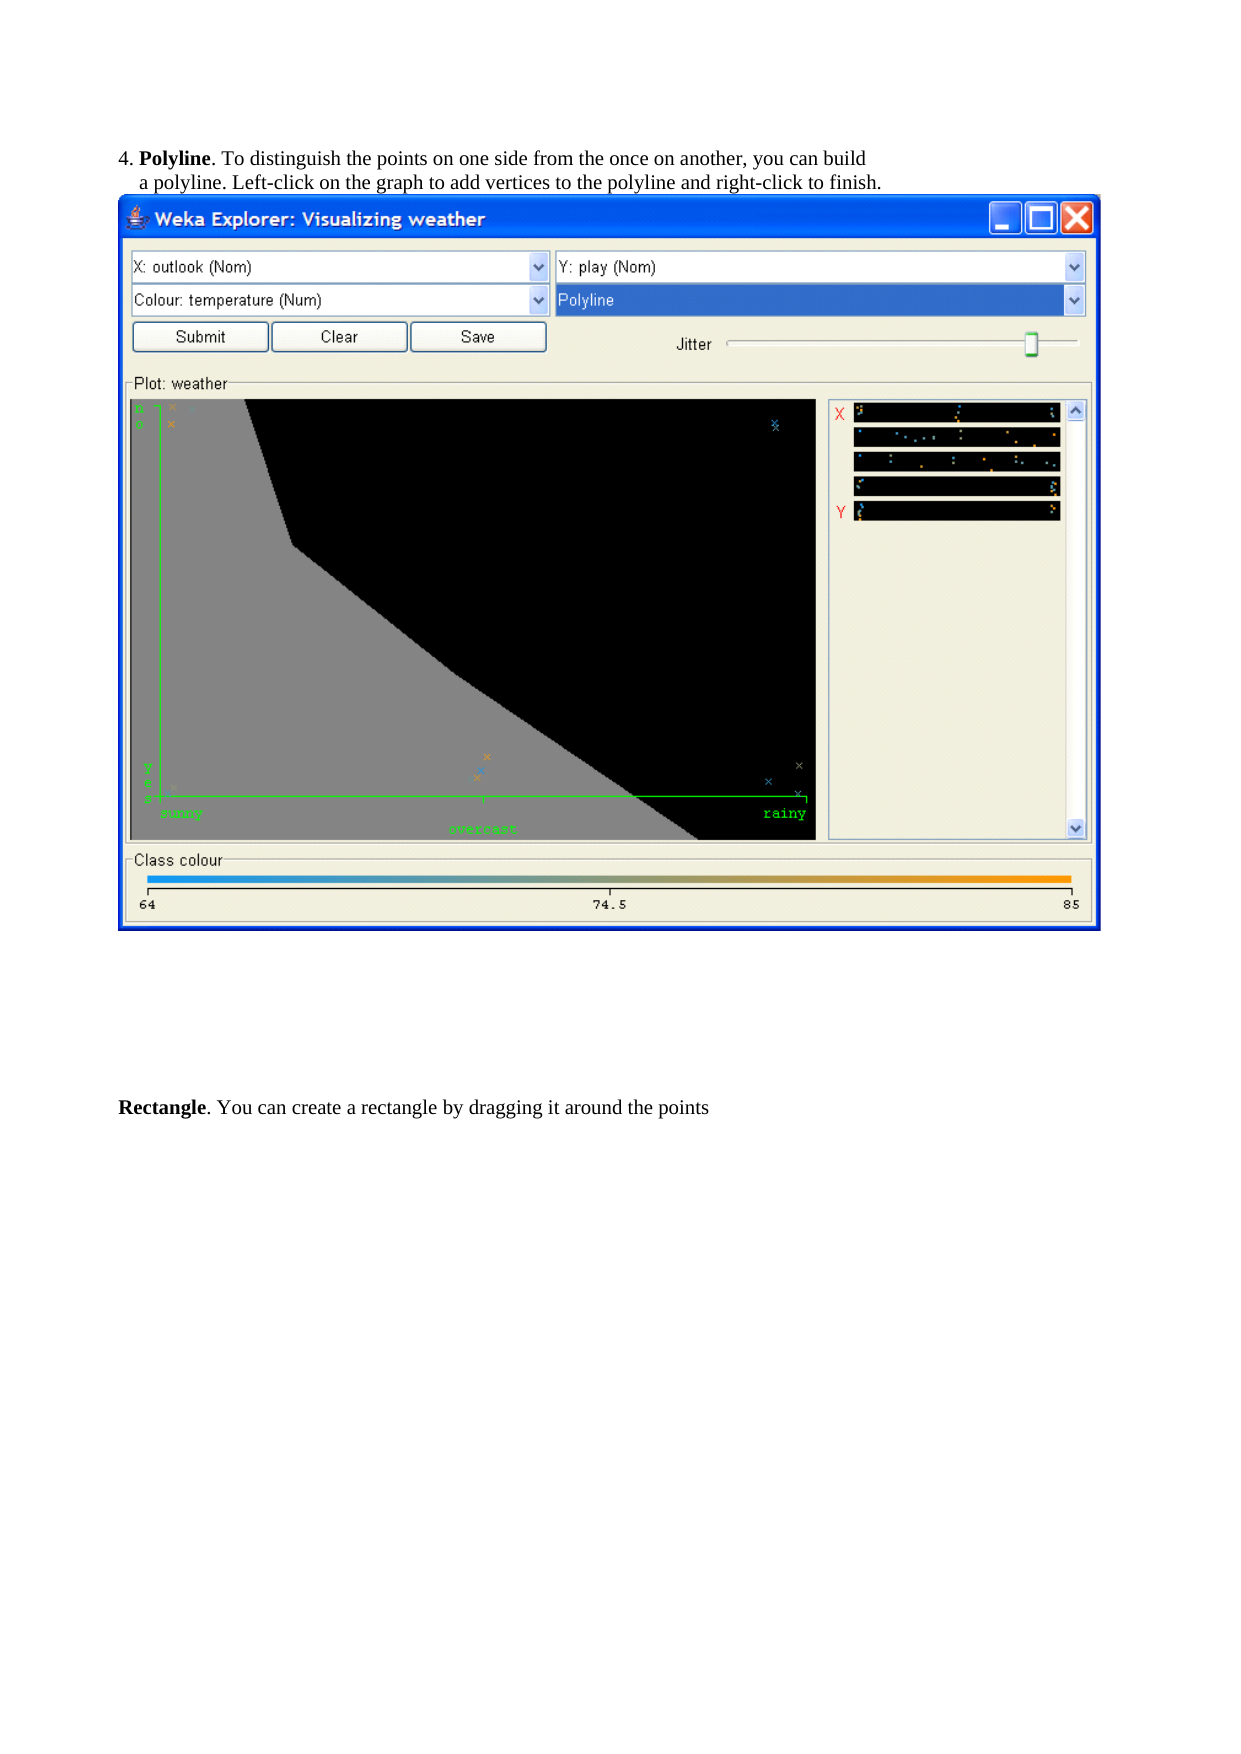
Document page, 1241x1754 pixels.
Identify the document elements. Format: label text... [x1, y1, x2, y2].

text 4. Polyline. To distinguish the points on one side from the once on another, you can build [118, 146, 1122, 170]
text a polyline. Left-click on the graph to add vertices to the polyline and right-click to finish. [118, 170, 1122, 194]
text Rectangle. You can create a rectangle by dragging it around the points [118, 1095, 1122, 1119]
